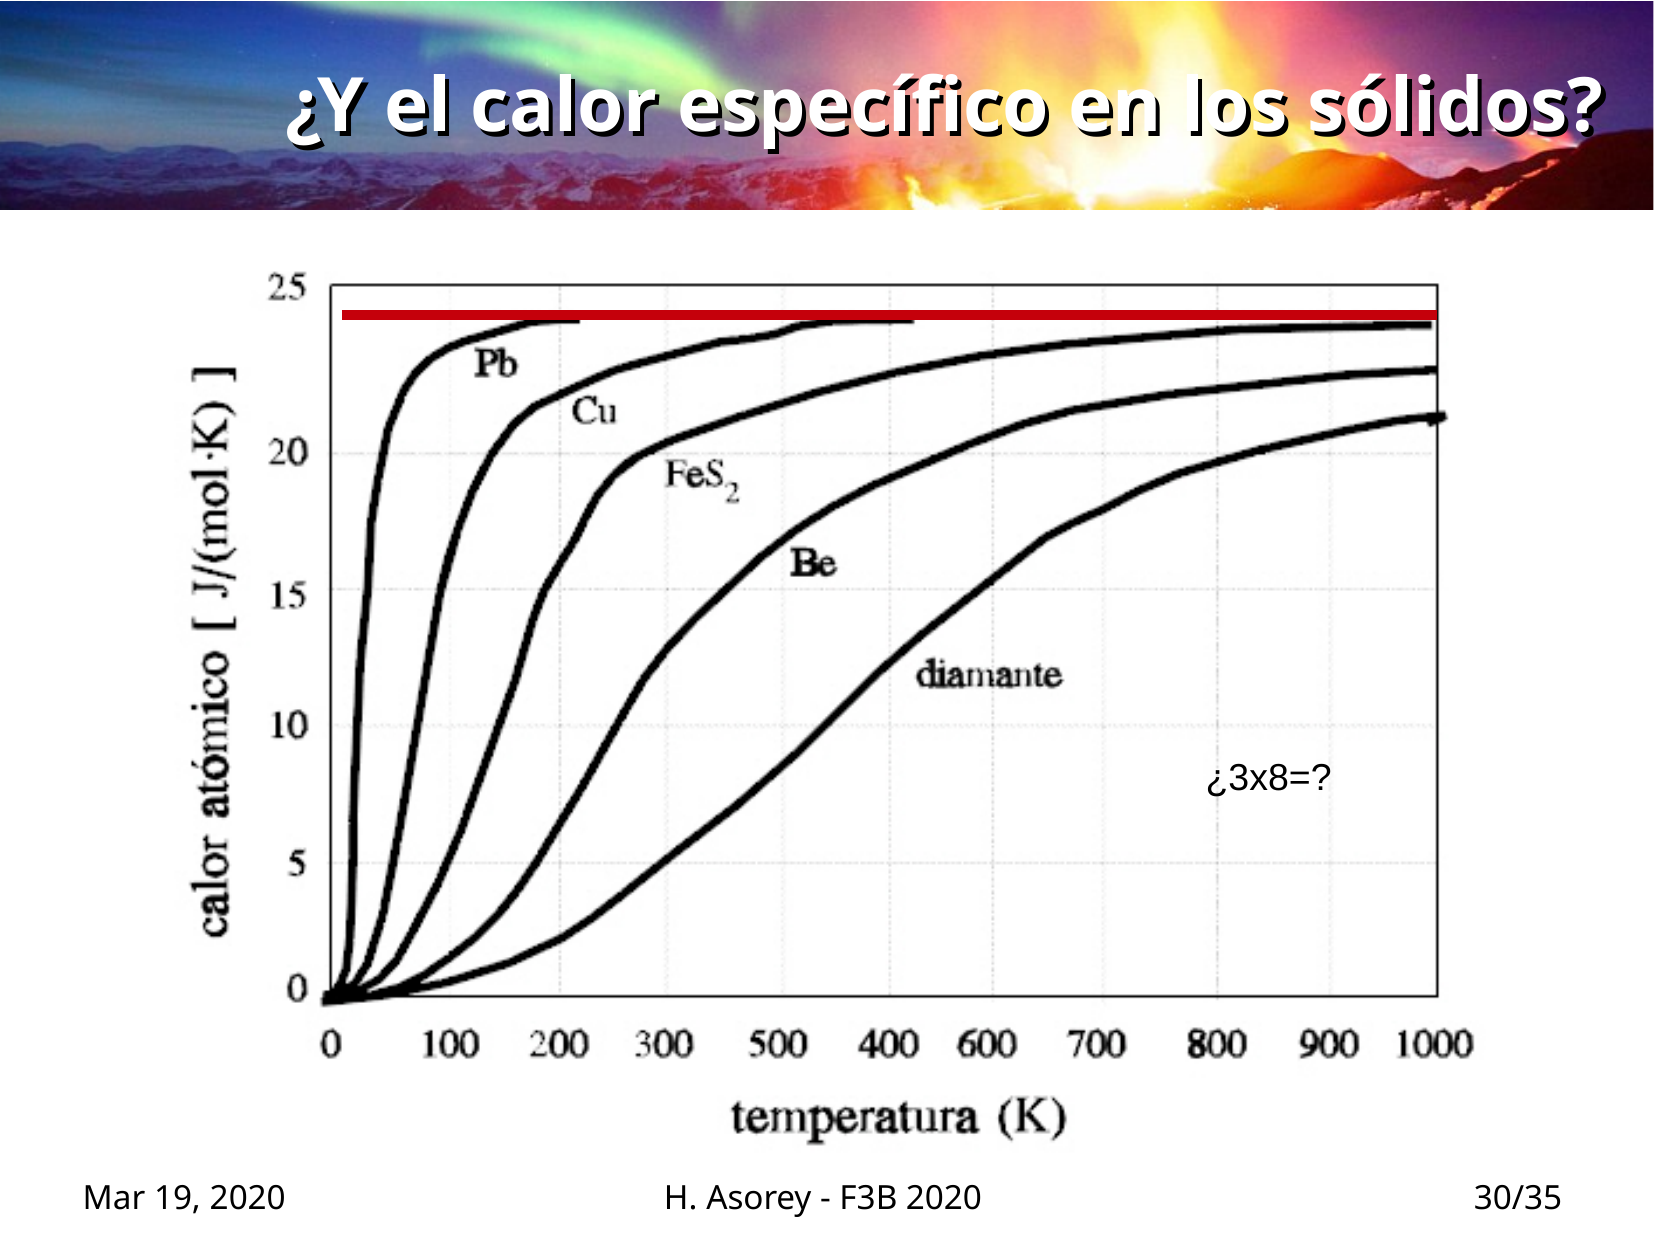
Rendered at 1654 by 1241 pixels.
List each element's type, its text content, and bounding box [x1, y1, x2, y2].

text_box ¿3x8=? [1190, 749, 1397, 835]
picture [0, 1, 1654, 210]
picture [157, 254, 1493, 1156]
title ¿Y el calor específico en los sólidos? [45, 15, 1606, 191]
